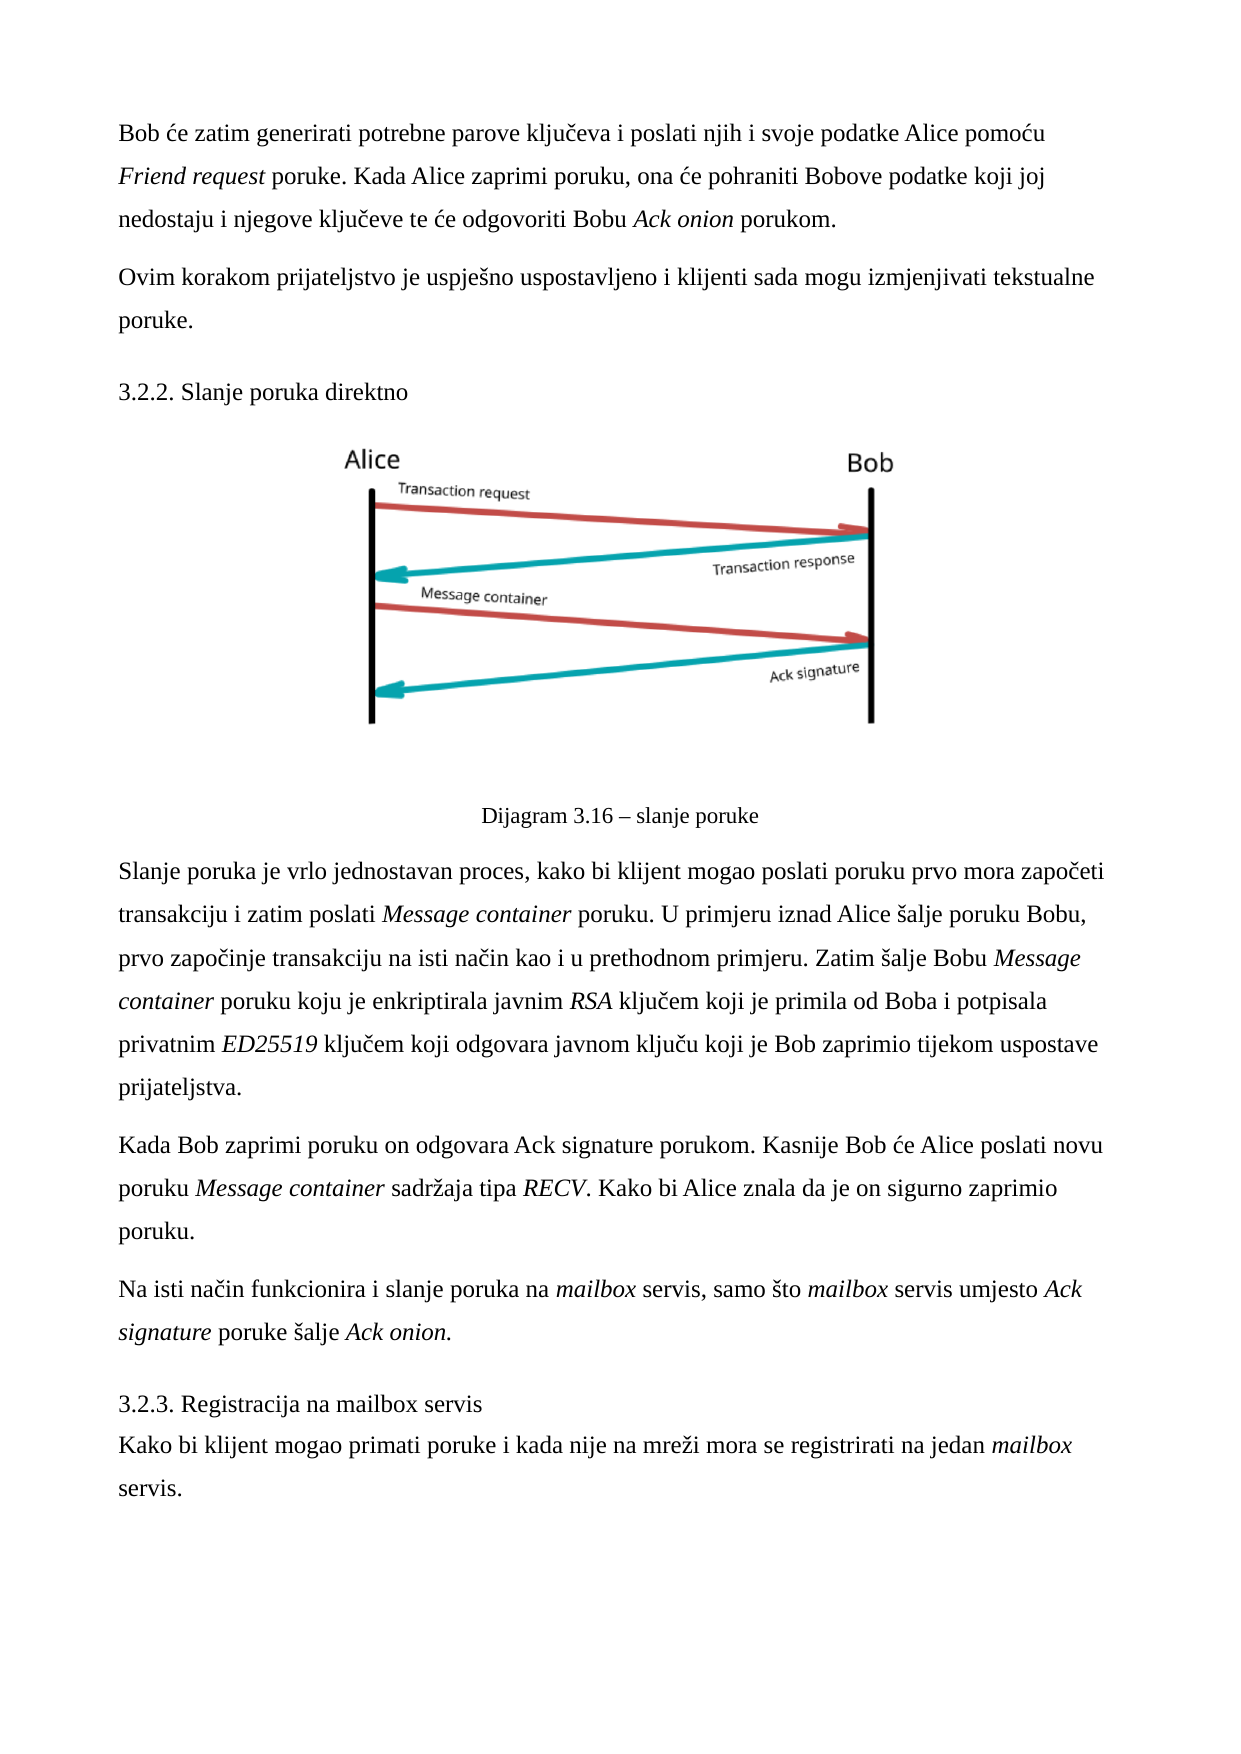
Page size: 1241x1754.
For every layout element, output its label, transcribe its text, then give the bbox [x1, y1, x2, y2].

text Bob će zatim generirati potrebne parove ključeva i poslati njih i svoje podatke Alice pomoću Friend request poruke. Kada Alice zaprimi poruku, ona će pohraniti Bobove podatke koji joj nedostaju i njegove ključeve te će odgovoriti Bobu Ack onion porukom. [118, 118, 1122, 233]
text Na isti način funkcionira i slanje poruka na mailbox servis, samo što mailbox servis umjesto Ack signature poruke šalje Ack onion. [118, 1274, 1122, 1346]
text Kada Bob zaprimi poruku on odgovara Ack signature porukom. Kasnije Bob će Alice poslati novu poruku Message container sadržaja tipa RECV. Kako bi Alice znala da je on sigurno zaprimio poruku. [118, 1130, 1122, 1245]
subtitle Slanje poruka direktno [118, 377, 1122, 406]
text Kako bi klijent mogao primati poruke i kada nije na mreži mora se registrirati na jedan mailbox servis. [118, 1430, 1122, 1502]
picture [309, 418, 931, 774]
text Dijagram 3.16 – slanje poruke [118, 802, 1122, 829]
text Slanje poruka je vrlo jednostavan proces, kako bi klijent mogao poslati poruku prvo mora započeti transakciju i zatim poslati Message container poruku. U primjeru iznad Alice šalje poruku Bobu, prvo započinje transakciju na isti način kao i u prethodnom primjeru. Zatim šalje Bobu Message container poruku koju je enkriptirala javnim RSA ključem koji je primila od Boba i potpisala privatnim ED25519 ključem koji odgovara javnom ključu koji je Bob zaprimio tijekom uspostave prijateljstva. [118, 856, 1122, 1101]
subtitle Registracija na mailbox servis [118, 1389, 1122, 1418]
text Ovim korakom prijateljstvo je uspješno uspostavljeno i klijenti sada mogu izmjenjivati tekstualne poruke. [118, 262, 1122, 334]
